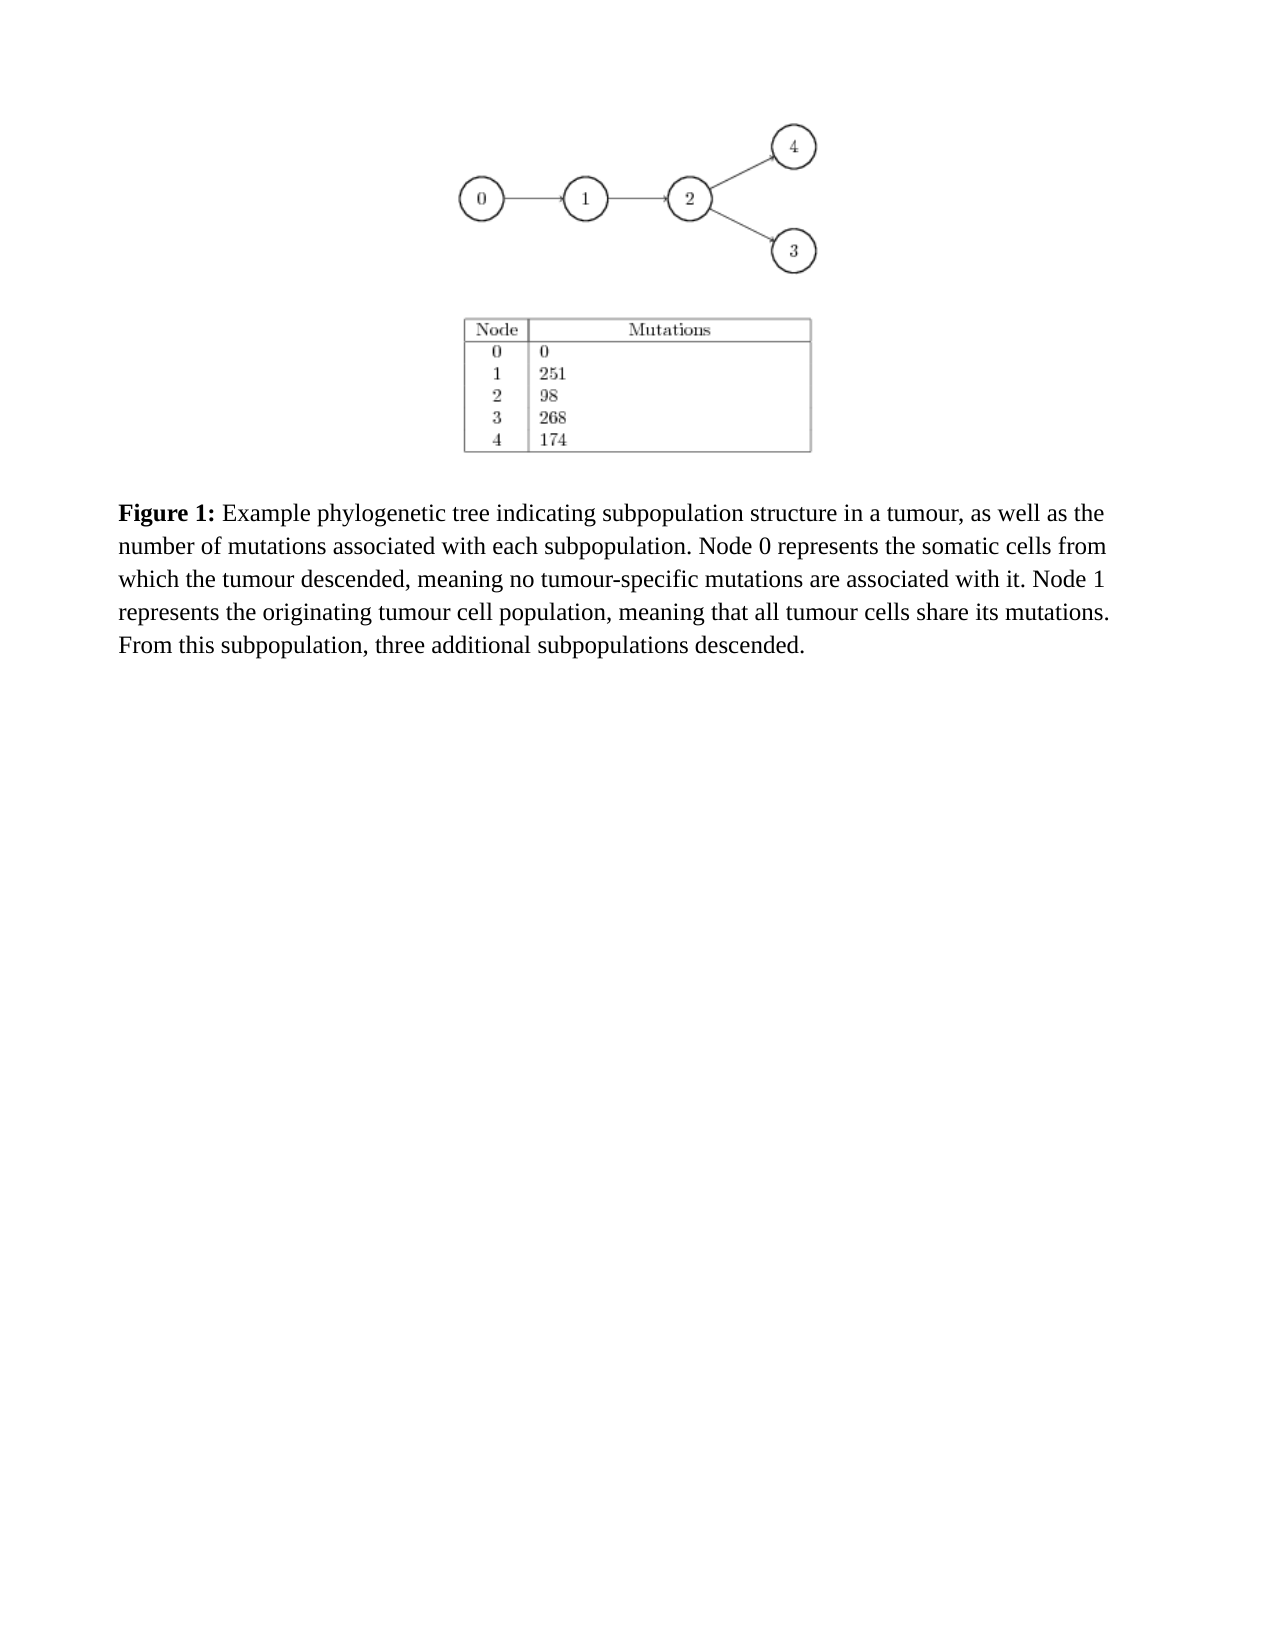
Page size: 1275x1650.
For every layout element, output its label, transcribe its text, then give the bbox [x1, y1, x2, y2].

picture [453, 118, 822, 461]
text Figure 1: Example phylogenetic tree indicating subpopulation structure in a tumour, as well as the number of mutations associated with each subpopulation. Node 0 represents the somatic cells from which the tumour descended, meaning no tumour-specific mutations are associated with it. Node 1 represents the originating tumour cell population, meaning that all tumour cells share its mutations. From this subpopulation, three additional subpopulations descended. [118, 498, 1157, 659]
